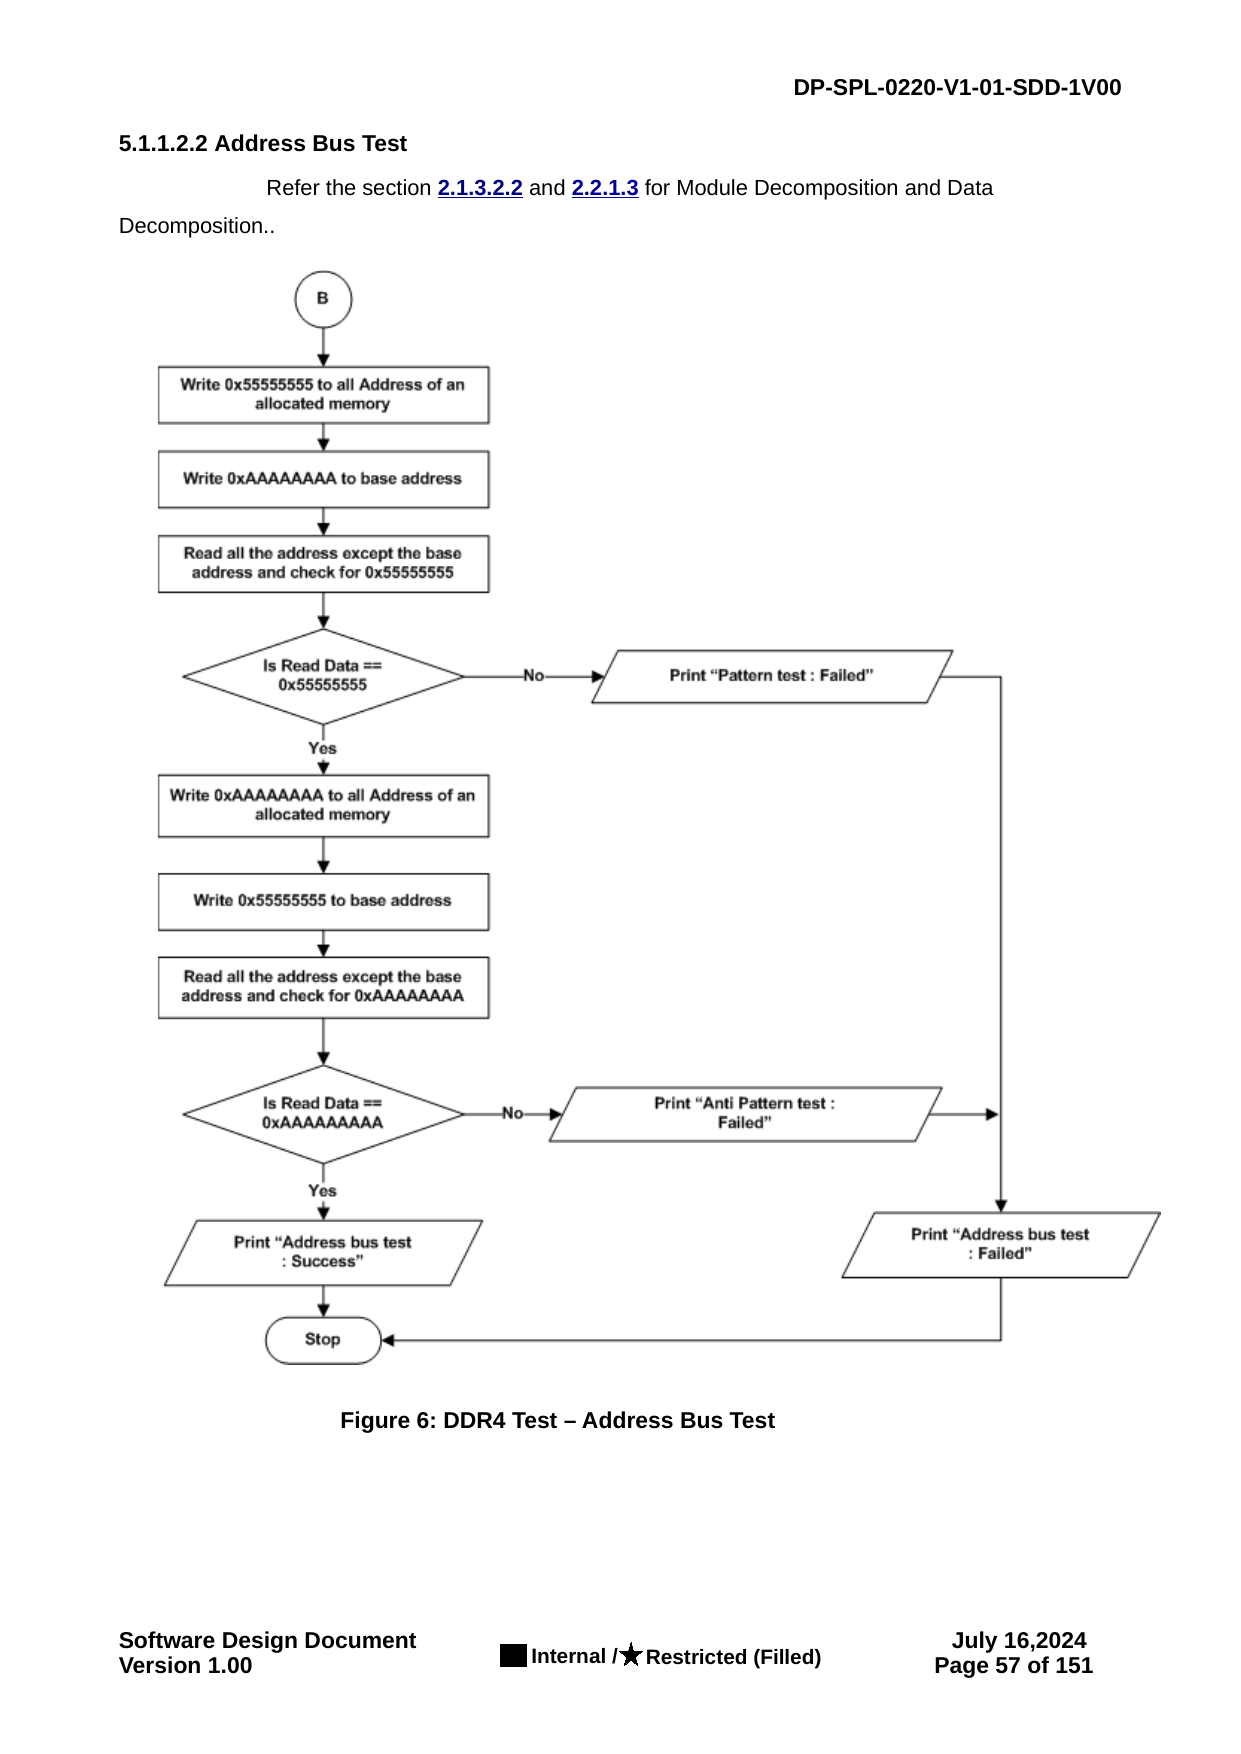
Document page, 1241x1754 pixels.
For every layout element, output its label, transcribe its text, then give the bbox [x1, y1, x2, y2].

subtitle Address Bus Test [118, 129, 1122, 156]
text Figure 6: DDR4 Test – Address Bus Test [118, 1407, 1122, 1434]
picture [157, 270, 1161, 1365]
text Refer the section 2.1.3.2.2 and 2.2.1.3 for Module Decomposition and Data Decomposition.. [118, 175, 1122, 238]
